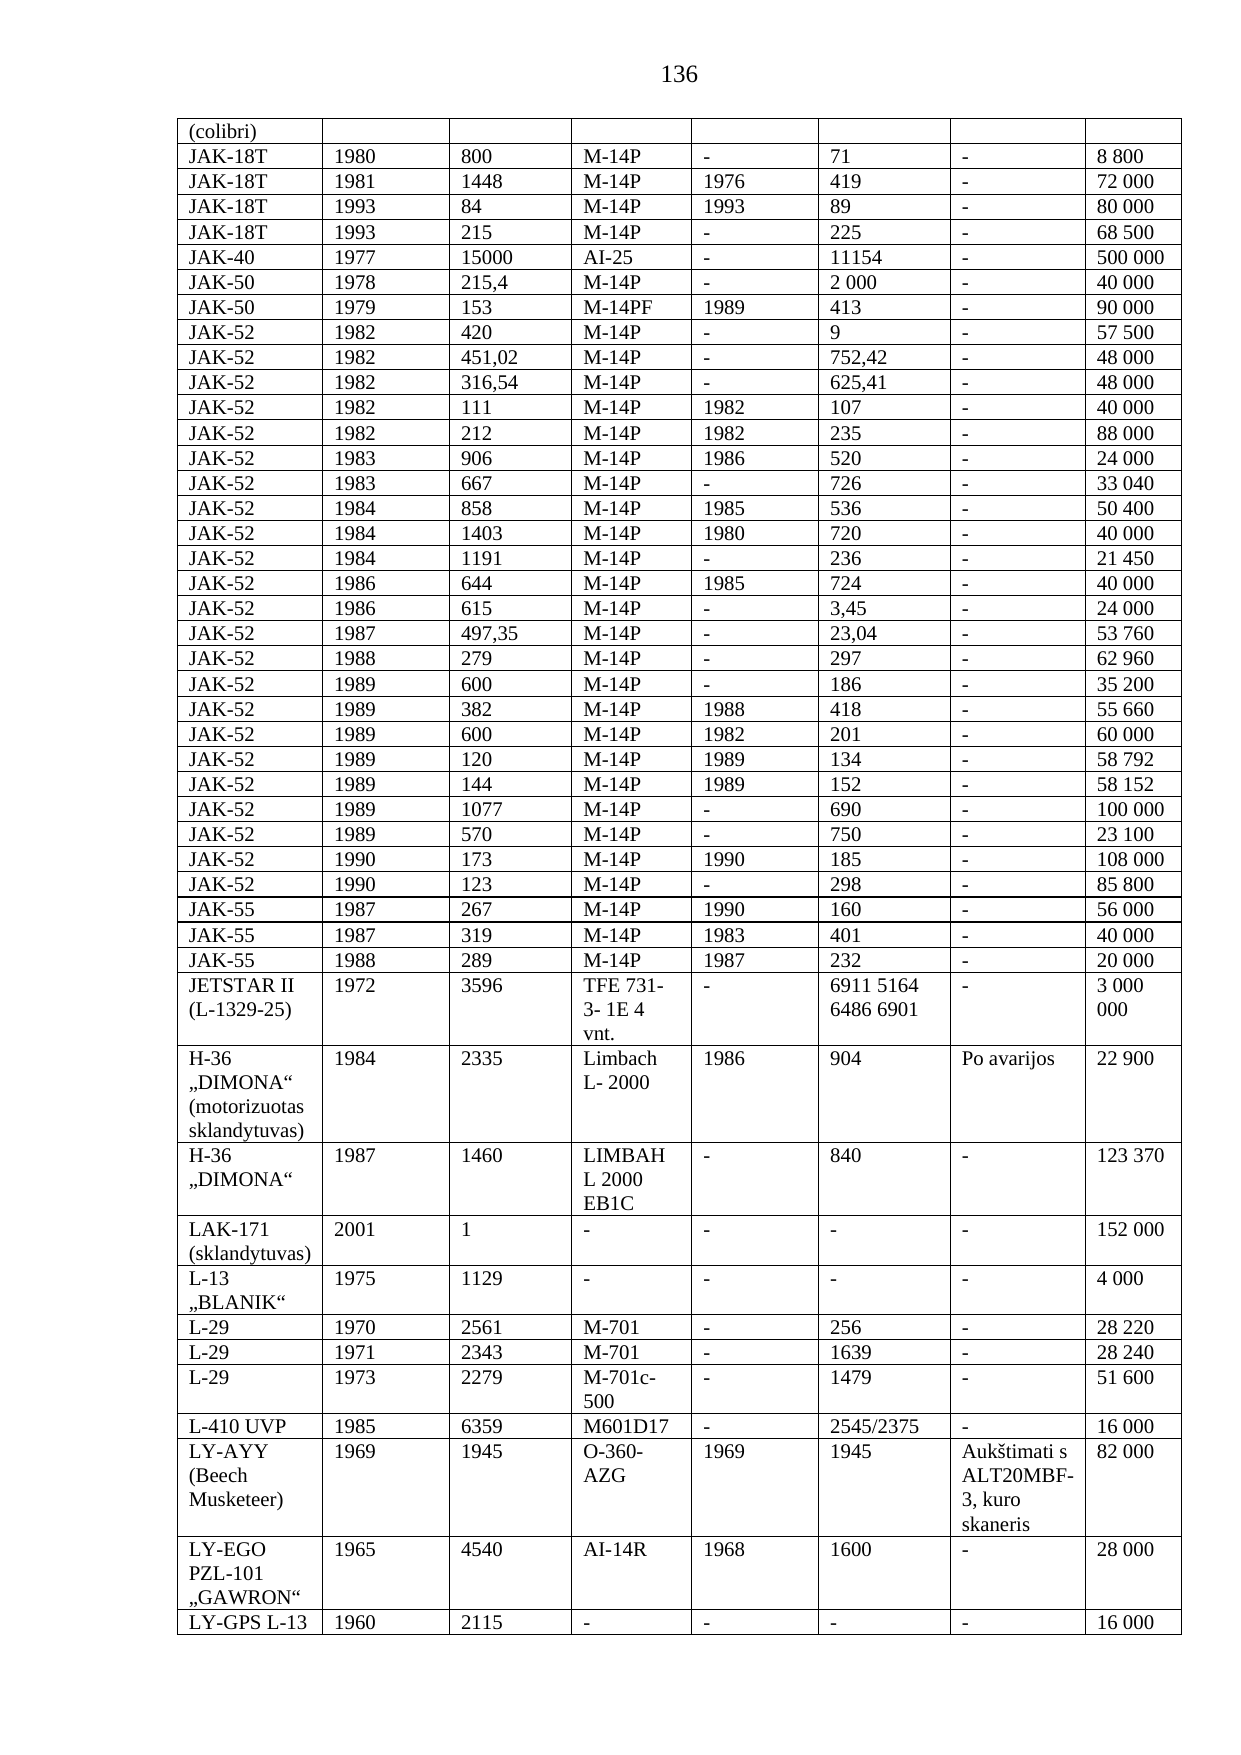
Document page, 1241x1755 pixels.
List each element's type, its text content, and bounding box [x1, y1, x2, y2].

table_cell - [951, 521, 1085, 545]
table_cell - [951, 245, 1085, 269]
table_cell 16 000 [1086, 1610, 1181, 1634]
table_cell M-14P [572, 220, 691, 244]
table_cell - [819, 1266, 950, 1314]
table_cell 1986 [323, 571, 449, 595]
table_cell 1988 [692, 697, 818, 721]
table_cell 185 [819, 847, 950, 871]
table_cell 1976 [692, 169, 818, 193]
table_cell M-14P [572, 270, 691, 294]
table_cell 1968 [692, 1537, 818, 1609]
table_cell - [951, 144, 1085, 168]
table_cell 48 000 [1086, 370, 1181, 394]
table_cell 720 [819, 521, 950, 545]
table_cell - [692, 270, 818, 294]
table_cell - [951, 471, 1085, 495]
table_cell 298 [819, 872, 950, 896]
table_cell 1945 [450, 1439, 571, 1536]
table_cell 1993 [323, 220, 449, 244]
table_cell 420 [450, 320, 571, 344]
table_cell 1600 [819, 1537, 950, 1609]
table_cell JAK-52 [178, 872, 322, 896]
table_cell [450, 119, 571, 143]
table_cell TFE 731-3- 1E 4 vnt. [572, 973, 691, 1045]
table_cell 82 000 [1086, 1439, 1181, 1536]
table_cell 90 000 [1086, 295, 1181, 319]
table_cell 201 [819, 722, 950, 746]
table_cell 418 [819, 697, 950, 721]
table_cell - [692, 797, 818, 821]
table_cell 570 [450, 822, 571, 846]
table_cell 1980 [692, 521, 818, 545]
table_cell 750 [819, 822, 950, 846]
table_cell - [692, 621, 818, 645]
table_cell 1984 [323, 1046, 449, 1142]
table_cell M-14PF [572, 295, 691, 319]
table_cell 3,45 [819, 596, 950, 620]
table_cell 1984 [323, 496, 449, 520]
table_cell 600 [450, 671, 571, 696]
table_cell 2343 [450, 1340, 571, 1364]
table_cell 235 [819, 420, 950, 444]
table_cell M-14P [572, 169, 691, 193]
table_cell 1129 [450, 1266, 571, 1314]
table_cell M-14P [572, 847, 691, 871]
table_cell - [819, 1216, 950, 1264]
table_cell 1989 [692, 772, 818, 796]
table_cell 625,41 [819, 370, 950, 394]
table_cell 11154 [819, 245, 950, 269]
table_cell 1979 [323, 295, 449, 319]
table_cell 1969 [692, 1439, 818, 1536]
table_cell LY-GPS L-13 [178, 1610, 322, 1634]
table_cell AI-14R [572, 1537, 691, 1609]
table_cell JAK-52 [178, 370, 322, 394]
table_cell JAK-52 [178, 772, 322, 796]
table_cell 120 [450, 747, 571, 771]
table_cell 144 [450, 772, 571, 796]
table_cell - [951, 169, 1085, 193]
table_cell 1988 [323, 646, 449, 670]
table_cell 24 000 [1086, 596, 1181, 620]
table_cell M-14P [572, 420, 691, 444]
table_cell 1989 [323, 671, 449, 696]
table_cell 752,42 [819, 345, 950, 369]
table_cell 215,4 [450, 270, 571, 294]
table_cell 600 [450, 722, 571, 746]
table_cell 57 500 [1086, 320, 1181, 344]
table_cell - [951, 697, 1085, 721]
table_cell - [692, 1610, 818, 1634]
table_cell - [572, 1266, 691, 1314]
table_cell JAK-52 [178, 797, 322, 821]
table_cell (colibri) [178, 119, 322, 143]
table_cell 50 400 [1086, 496, 1181, 520]
table_cell 1989 [323, 797, 449, 821]
table_cell 40 000 [1086, 923, 1181, 947]
table_cell - [951, 270, 1085, 294]
table_cell JAK-55 [178, 923, 322, 947]
table_cell - [951, 195, 1085, 218]
table_cell 1988 [323, 948, 449, 972]
table_cell - [951, 847, 1085, 871]
table_cell - [951, 646, 1085, 670]
table_cell - [951, 320, 1085, 344]
table_cell JAK-52 [178, 822, 322, 846]
table_cell M-14P [572, 596, 691, 620]
table_cell 1987 [323, 621, 449, 645]
table_cell 1985 [323, 1414, 449, 1438]
table_cell 2001 [323, 1216, 449, 1264]
table_cell 1989 [323, 722, 449, 746]
table_cell M601D17 [572, 1414, 691, 1438]
table_cell 1984 [323, 521, 449, 545]
table_cell 256 [819, 1315, 950, 1339]
table_cell 536 [819, 496, 950, 520]
table_cell 4 000 [1086, 1266, 1181, 1314]
table_cell - [951, 370, 1085, 394]
table_cell JAK-52 [178, 671, 322, 696]
table_cell - [951, 948, 1085, 972]
table_cell O-360-AZG [572, 1439, 691, 1536]
table_cell JAK-52 [178, 345, 322, 369]
table_cell 4540 [450, 1537, 571, 1609]
table_cell 1982 [692, 395, 818, 419]
table_cell 20 000 [1086, 948, 1181, 972]
table_cell 1191 [450, 546, 571, 570]
table_cell 724 [819, 571, 950, 595]
table_cell - [692, 245, 818, 269]
table_cell - [951, 973, 1085, 1045]
table_cell 232 [819, 948, 950, 972]
table_cell 134 [819, 747, 950, 771]
table_cell 615 [450, 596, 571, 620]
table_cell 1986 [692, 446, 818, 469]
table_cell - [951, 747, 1085, 771]
table_cell 2 000 [819, 270, 950, 294]
table_cell - [692, 671, 818, 696]
table_cell M-14P [572, 471, 691, 495]
table_cell - [951, 119, 1085, 143]
table_cell 160 [819, 898, 950, 921]
table_cell 1960 [323, 1610, 449, 1634]
table_cell 68 500 [1086, 220, 1181, 244]
table_cell M-14P [572, 395, 691, 419]
table_cell 644 [450, 571, 571, 595]
table_cell - [692, 973, 818, 1045]
table_cell M-14P [572, 948, 691, 972]
table_cell M-14P [572, 571, 691, 595]
table_cell 1985 [692, 496, 818, 520]
table_cell JAK-52 [178, 697, 322, 721]
table_cell - [692, 144, 818, 168]
table_cell 1978 [323, 270, 449, 294]
table_cell 1982 [323, 345, 449, 369]
table_cell 500 000 [1086, 245, 1181, 269]
table_cell 1983 [323, 471, 449, 495]
table_cell - [951, 1537, 1085, 1609]
table_cell 1982 [323, 320, 449, 344]
table_cell 1639 [819, 1340, 950, 1364]
table_cell 1972 [323, 973, 449, 1045]
table_cell M-14P [572, 822, 691, 846]
table_cell 1965 [323, 1537, 449, 1609]
table_cell JAK-18T [178, 169, 322, 193]
table_cell M-14P [572, 923, 691, 947]
table_cell - [819, 1610, 950, 1634]
table_cell - [692, 471, 818, 495]
table_cell - [951, 1365, 1085, 1413]
table_cell 1984 [323, 546, 449, 570]
table_cell JAK-52 [178, 747, 322, 771]
table_cell 1990 [692, 898, 818, 921]
table_cell - [692, 220, 818, 244]
table_cell 28 220 [1086, 1315, 1181, 1339]
table_cell 1973 [323, 1365, 449, 1413]
table_cell 152 000 [1086, 1216, 1181, 1264]
table_cell 1982 [323, 370, 449, 394]
table_cell 267 [450, 898, 571, 921]
table_cell 1983 [692, 923, 818, 947]
table_cell L-13 „BLANIK“ [178, 1266, 322, 1314]
table_cell 1077 [450, 797, 571, 821]
table_cell JAK-18T [178, 195, 322, 218]
table_cell 497,35 [450, 621, 571, 645]
table_cell - [692, 1216, 818, 1264]
table_cell - [951, 822, 1085, 846]
table_cell 123 370 [1086, 1143, 1181, 1215]
table_cell 8 800 [1086, 144, 1181, 168]
table_cell JAK-52 [178, 446, 322, 469]
table_cell - [951, 446, 1085, 469]
table_cell L-29 [178, 1315, 322, 1339]
table_cell 1987 [323, 898, 449, 921]
table_cell 100 000 [1086, 797, 1181, 821]
table_cell 1990 [323, 872, 449, 896]
table_cell M-14P [572, 546, 691, 570]
table_cell 1993 [692, 195, 818, 218]
table_cell - [951, 621, 1085, 645]
table_cell 1986 [692, 1046, 818, 1142]
table_cell 48 000 [1086, 345, 1181, 369]
table_cell 56 000 [1086, 898, 1181, 921]
table_cell - [951, 420, 1085, 444]
table_cell 51 600 [1086, 1365, 1181, 1413]
table_cell 1969 [323, 1439, 449, 1536]
table_cell 40 000 [1086, 521, 1181, 545]
table_cell 2545/2375 [819, 1414, 950, 1438]
table_cell M-701 [572, 1340, 691, 1364]
table_cell 108 000 [1086, 847, 1181, 871]
table_cell 72 000 [1086, 169, 1181, 193]
table_cell 1 [450, 1216, 571, 1264]
table_cell LY-AYY (Beech Musketeer) [178, 1439, 322, 1536]
table_cell - [692, 1143, 818, 1215]
table_cell 1977 [323, 245, 449, 269]
table_cell - [951, 1315, 1085, 1339]
table_cell 800 [450, 144, 571, 168]
table_cell 71 [819, 144, 950, 168]
table_cell - [692, 1315, 818, 1339]
table_cell JAK-18T [178, 220, 322, 244]
table_cell 1989 [692, 295, 818, 319]
table_cell 1989 [323, 747, 449, 771]
table_cell - [692, 822, 818, 846]
table_cell 62 960 [1086, 646, 1181, 670]
table_cell [323, 119, 449, 143]
table_cell 2561 [450, 1315, 571, 1339]
table_cell 1989 [323, 697, 449, 721]
table_cell M-14P [572, 195, 691, 218]
table_cell 1980 [323, 144, 449, 168]
table_cell 80 000 [1086, 195, 1181, 218]
table_cell 316,54 [450, 370, 571, 394]
table_cell 1993 [323, 195, 449, 218]
table_cell 88 000 [1086, 420, 1181, 444]
table_cell - [951, 596, 1085, 620]
table_cell 858 [450, 496, 571, 520]
table_cell - [572, 1216, 691, 1264]
table_cell M-14P [572, 872, 691, 896]
table_cell - [692, 320, 818, 344]
table_cell 1479 [819, 1365, 950, 1413]
table_cell 1970 [323, 1315, 449, 1339]
table_cell 1460 [450, 1143, 571, 1215]
table_cell 40 000 [1086, 395, 1181, 419]
table_cell - [951, 722, 1085, 746]
table_cell JAK-52 [178, 420, 322, 444]
table_cell 225 [819, 220, 950, 244]
table_cell - [692, 646, 818, 670]
table_cell 1982 [692, 722, 818, 746]
table_cell 1987 [323, 1143, 449, 1215]
table_cell - [951, 295, 1085, 319]
table_cell 520 [819, 446, 950, 469]
table_cell - [951, 1610, 1085, 1634]
table_cell 451,02 [450, 345, 571, 369]
table_cell JAK-52 [178, 521, 322, 545]
table_cell 667 [450, 471, 571, 495]
table_cell 215 [450, 220, 571, 244]
table_cell 413 [819, 295, 950, 319]
table_cell 279 [450, 646, 571, 670]
table_cell 840 [819, 1143, 950, 1215]
table_cell 153 [450, 295, 571, 319]
table_cell M-14P [572, 646, 691, 670]
table_cell 2279 [450, 1365, 571, 1413]
table_cell 28 240 [1086, 1340, 1181, 1364]
table_cell LY-EGO PZL-101 „GAWRON“ [178, 1537, 322, 1609]
table_cell 35 200 [1086, 671, 1181, 696]
table_cell 1987 [323, 923, 449, 947]
table_cell 906 [450, 446, 571, 469]
table_cell 23,04 [819, 621, 950, 645]
table_cell 53 760 [1086, 621, 1181, 645]
table_cell M-701c-500 [572, 1365, 691, 1413]
table_cell M-14P [572, 697, 691, 721]
table_cell 1448 [450, 169, 571, 193]
table_cell 85 800 [1086, 872, 1181, 896]
table_cell - [951, 1143, 1085, 1215]
table_cell M-14P [572, 370, 691, 394]
table_cell 111 [450, 395, 571, 419]
table_cell JAK-55 [178, 948, 322, 972]
table_cell 297 [819, 646, 950, 670]
table_cell JAK-40 [178, 245, 322, 269]
table_cell 6359 [450, 1414, 571, 1438]
table_cell 419 [819, 169, 950, 193]
table_cell - [951, 797, 1085, 821]
table_cell 58 152 [1086, 772, 1181, 796]
table_cell M-14P [572, 496, 691, 520]
table_cell - [951, 496, 1085, 520]
table_cell M-14P [572, 747, 691, 771]
table_cell - [692, 370, 818, 394]
table_cell - [951, 1266, 1085, 1314]
table_cell - [692, 1365, 818, 1413]
table_cell L-410 UVP [178, 1414, 322, 1438]
table_cell 289 [450, 948, 571, 972]
table_cell - [951, 1216, 1085, 1264]
table_cell 1982 [323, 420, 449, 444]
table_cell 40 000 [1086, 571, 1181, 595]
table_cell 726 [819, 471, 950, 495]
table_cell JAK-52 [178, 596, 322, 620]
table_cell 1971 [323, 1340, 449, 1364]
table_cell - [951, 872, 1085, 896]
table_cell 2115 [450, 1610, 571, 1634]
table_cell 1990 [692, 847, 818, 871]
table_cell JAK-52 [178, 571, 322, 595]
table_cell 152 [819, 772, 950, 796]
table_cell 1982 [692, 420, 818, 444]
table_cell 1985 [692, 571, 818, 595]
table_cell M-14P [572, 722, 691, 746]
table_cell 21 450 [1086, 546, 1181, 570]
table_cell 1403 [450, 521, 571, 545]
table_cell JAK-52 [178, 621, 322, 645]
table_cell - [951, 571, 1085, 595]
table_cell H-36 „DIMONA“ [178, 1143, 322, 1215]
table_cell JAK-52 [178, 395, 322, 419]
table_cell - [951, 395, 1085, 419]
table_cell Aukštimati s ALT20MBF- 3, kuro skaneris [951, 1439, 1085, 1536]
table_cell - [951, 1414, 1085, 1438]
table_cell - [951, 772, 1085, 796]
table_cell 58 792 [1086, 747, 1181, 771]
table_cell 24 000 [1086, 446, 1181, 469]
table_cell H-36 „DIMONA“ (motorizuotas sklandytuvas) [178, 1046, 322, 1142]
table_cell 28 000 [1086, 1537, 1181, 1609]
table_cell 1981 [323, 169, 449, 193]
table_cell 84 [450, 195, 571, 218]
table_cell 1982 [323, 395, 449, 419]
table_cell - [572, 1610, 691, 1634]
table_cell 1945 [819, 1439, 950, 1536]
table_cell JAK-52 [178, 722, 322, 746]
table_cell 9 [819, 320, 950, 344]
table_cell - [951, 1340, 1085, 1364]
table_cell 173 [450, 847, 571, 871]
table_cell 1986 [323, 596, 449, 620]
table_cell [819, 119, 950, 143]
table_cell - [692, 872, 818, 896]
table_cell LAK-171 (sklandytuvas) [178, 1216, 322, 1264]
table_cell 319 [450, 923, 571, 947]
table_cell JAK-55 [178, 898, 322, 921]
table_cell [572, 119, 691, 143]
table_cell L-29 [178, 1340, 322, 1364]
table_cell 16 000 [1086, 1414, 1181, 1438]
table_cell M-14P [572, 320, 691, 344]
table_cell L-29 [178, 1365, 322, 1413]
table_cell 107 [819, 395, 950, 419]
table_cell JAK-52 [178, 546, 322, 570]
table_cell M-14P [572, 144, 691, 168]
table_cell 60 000 [1086, 722, 1181, 746]
table_cell 6911 5164 6486 6901 [819, 973, 950, 1045]
table_cell JAK-52 [178, 471, 322, 495]
table_cell AI-25 [572, 245, 691, 269]
table_cell M-14P [572, 797, 691, 821]
table_cell JAK-52 [178, 496, 322, 520]
table_cell 690 [819, 797, 950, 821]
table_cell JAK-50 [178, 295, 322, 319]
table_cell - [951, 898, 1085, 921]
table_cell JAK-52 [178, 320, 322, 344]
table_cell - [692, 1340, 818, 1364]
table_cell M-14P [572, 898, 691, 921]
table_cell JAK-50 [178, 270, 322, 294]
table_cell 186 [819, 671, 950, 696]
table_cell 1987 [692, 948, 818, 972]
table_cell 212 [450, 420, 571, 444]
table_cell 904 [819, 1046, 950, 1142]
table_cell M-14P [572, 772, 691, 796]
table_cell - [951, 345, 1085, 369]
table_cell - [692, 119, 818, 143]
table_cell [1086, 119, 1181, 143]
table_cell - [951, 546, 1085, 570]
table_cell 123 [450, 872, 571, 896]
table_cell JAK-52 [178, 847, 322, 871]
table_cell Po avarijos [951, 1046, 1085, 1142]
table_cell M-14P [572, 521, 691, 545]
table_cell 3596 [450, 973, 571, 1045]
table_cell 22 900 [1086, 1046, 1181, 1142]
table_cell - [692, 596, 818, 620]
table_cell M-14P [572, 345, 691, 369]
table_cell 1983 [323, 446, 449, 469]
table_cell 33 040 [1086, 471, 1181, 495]
table_cell - [951, 220, 1085, 244]
table_cell M-14P [572, 446, 691, 469]
table_cell 401 [819, 923, 950, 947]
table_cell - [692, 546, 818, 570]
table_cell M-14P [572, 671, 691, 696]
table_cell 89 [819, 195, 950, 218]
table_cell M-701 [572, 1315, 691, 1339]
table_cell 1989 [323, 822, 449, 846]
table_cell Limbach L- 2000 [572, 1046, 691, 1142]
table_cell 40 000 [1086, 270, 1181, 294]
table_cell 236 [819, 546, 950, 570]
table_cell 15000 [450, 245, 571, 269]
table_cell JAK-52 [178, 646, 322, 670]
table_cell JAK-18T [178, 144, 322, 168]
table_cell 23 100 [1086, 822, 1181, 846]
table_cell - [951, 671, 1085, 696]
table_cell 1990 [323, 847, 449, 871]
table_cell LIMBAH L 2000 EB1C [572, 1143, 691, 1215]
table_cell 1989 [323, 772, 449, 796]
table_cell 1975 [323, 1266, 449, 1314]
table_cell 3 000 000 [1086, 973, 1181, 1045]
table_cell 2335 [450, 1046, 571, 1142]
table_cell 55 660 [1086, 697, 1181, 721]
table_cell - [692, 1414, 818, 1438]
table_cell M-14P [572, 621, 691, 645]
table_cell - [692, 1266, 818, 1314]
table_cell - [951, 923, 1085, 947]
table_cell 1989 [692, 747, 818, 771]
table_cell - [692, 345, 818, 369]
table_cell JETSTAR II (L-1329-25) [178, 973, 322, 1045]
table_cell 382 [450, 697, 571, 721]
